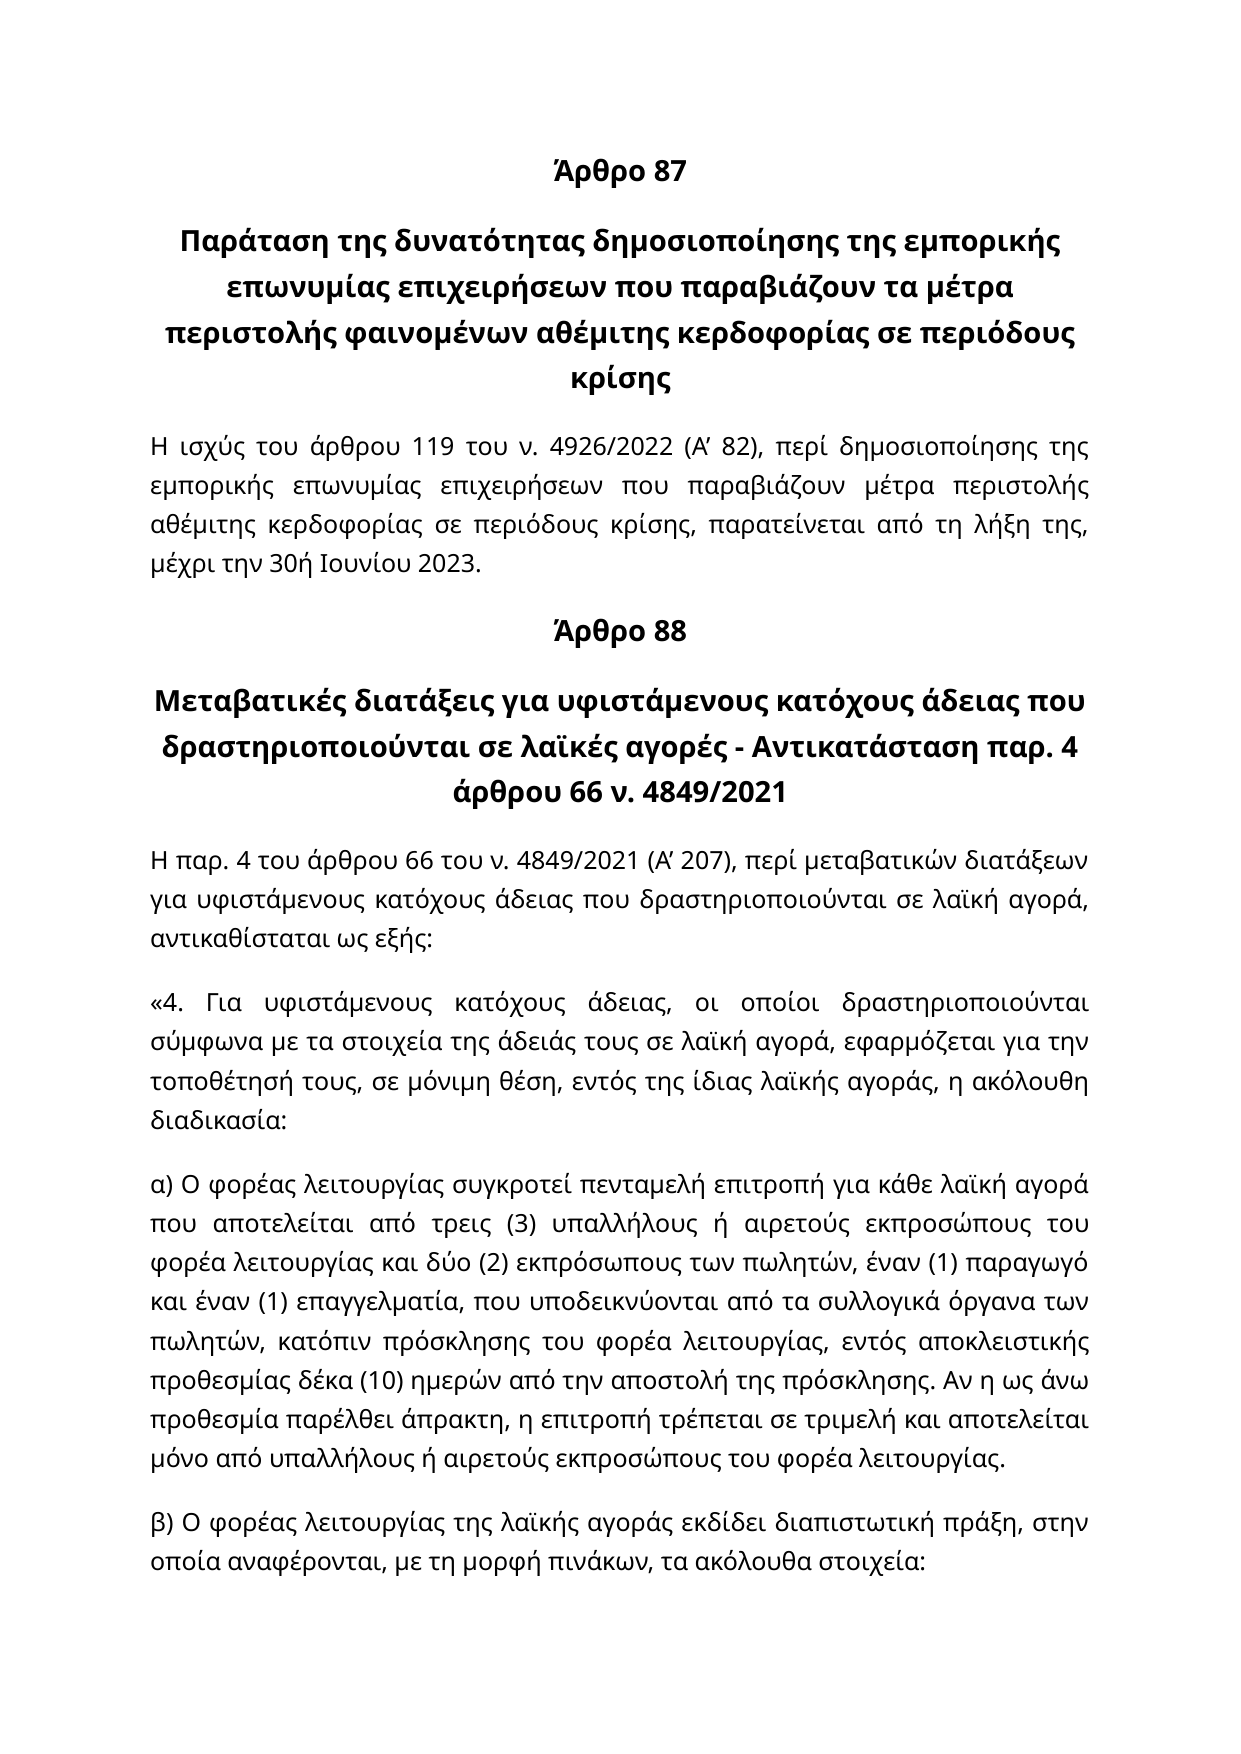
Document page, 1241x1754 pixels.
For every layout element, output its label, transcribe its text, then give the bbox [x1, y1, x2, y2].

text β) Ο φορέας λειτουργίας της λαϊκής αγοράς εκδίδει διαπιστωτική πράξη, στην οποία αναφέρονται, με τη μορφή πινάκων, τα ακόλουθα στοιχεία: [150, 1505, 1090, 1578]
subtitle Άρθρο 88 [150, 610, 1090, 649]
text α) Ο φορέας λειτουργίας συγκροτεί πενταμελή επιτροπή για κάθε λαϊκή αγορά που αποτελείται από τρεις (3) υπαλλήλους ή αιρετούς εκπροσώπους του φορέα λειτουργίας και δύο (2) εκπρόσωπους των πωλητών, έναν (1) παραγωγό και έναν (1) επαγγελματία, που υποδεικνύονται από τα συλλογικά όργανα των πωλητών, κατόπιν πρόσκλησης του φορέα λειτουργίας, εντός αποκλειστικής προθεσμίας δέκα (10) ημερών από την αποστολή της πρόσκλησης. Αν η ως άνω προθεσμία παρέλθει άπρακτη, η επιτροπή τρέπεται σε τριμελή και αποτελείται μόνο από υπαλλήλους ή αιρετούς εκπροσώπους του φορέα λειτουργίας. [150, 1166, 1090, 1475]
subtitle Άρθρο 87 [150, 150, 1090, 190]
text Η παρ. 4 του άρθρου 66 του ν. 4849/2021 (Α’ 207), περί μεταβατικών διατάξεων για υφιστάμενους κατόχους άδειας που δραστηριοποιούνται σε λαϊκή αγορά, αντικαθίσταται ως εξής: [150, 842, 1090, 955]
text Η ισχύς του άρθρου 119 του ν. 4926/2022 (Α’ 82), περί δημοσιοποίησης της εμπορικής επωνυμίας επιχειρήσεων που παραβιάζουν μέτρα περιστολής αθέμιτης κερδοφορίας σε περιόδους κρίσης, παρατείνεται από τη λήξη της, μέχρι την 30ή Ιουνίου 2023. [150, 428, 1090, 580]
text «4. Για υφιστάμενους κατόχους άδειας, οι οποίοι δραστηριοποιούνται σύμφωνα με τα στοιχεία της άδειάς τους σε λαϊκή αγορά, εφαρμόζεται για την τοποθέτησή τους, σε μόνιμη θέση, εντός της ίδιας λαϊκής αγοράς, η ακόλουθη διαδικασία: [150, 985, 1090, 1136]
subtitle Παράταση της δυνατότητας δημοσιοποίησης της εμπορικής επωνυμίας επιχειρήσεων που παραβιάζουν τα μέτρα περιστολής φαινομένων αθέμιτης κερδοφορίας σε περιόδους κρίσης [150, 221, 1090, 397]
subtitle Μεταβατικές διατάξεις για υφιστάμενους κατόχους άδειας που δραστηριοποιούνται σε λαϊκές αγορές - Αντικατάσταση παρ. 4 άρθρου 66 ν. 4849/2021 [150, 680, 1090, 811]
